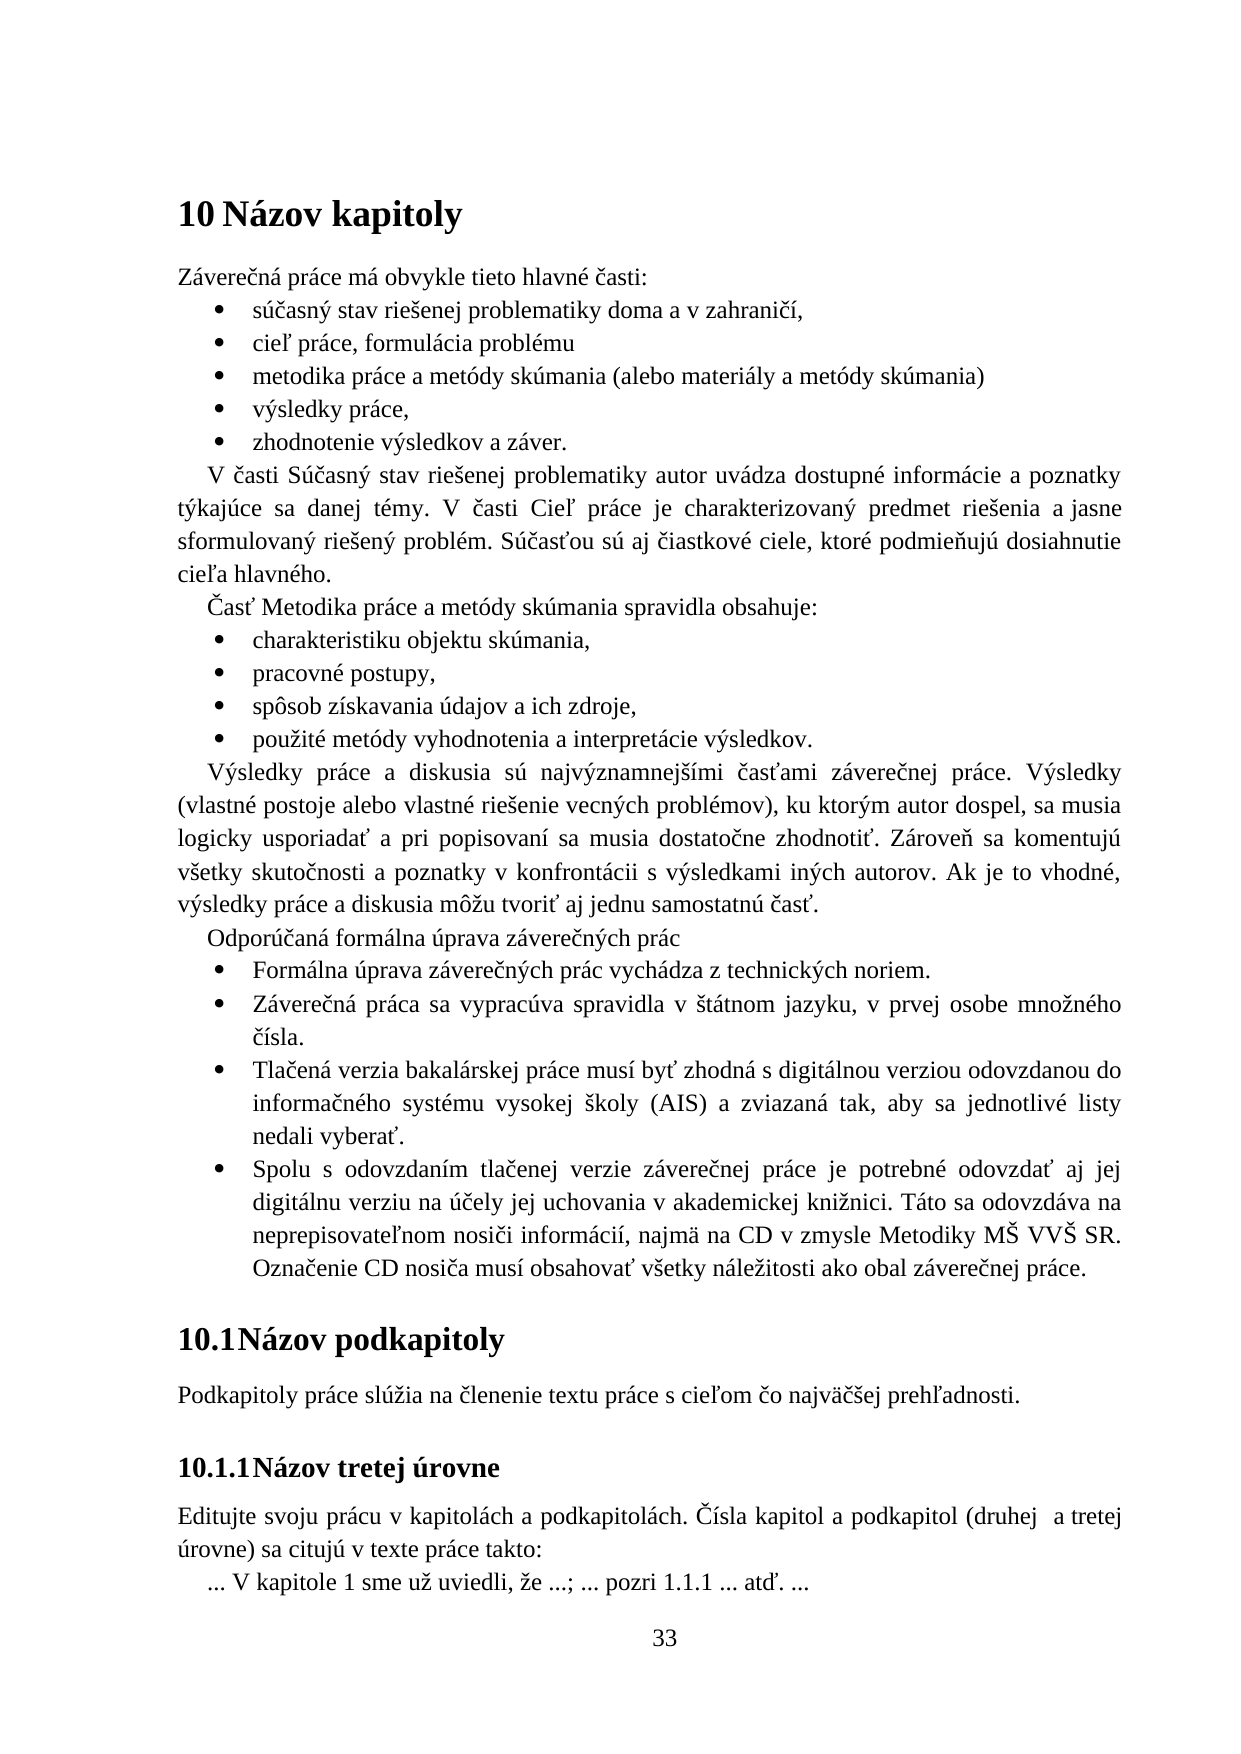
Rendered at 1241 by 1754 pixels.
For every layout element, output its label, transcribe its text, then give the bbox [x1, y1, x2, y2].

list spôsob získavania údajov a ich zdroje, [215, 691, 1122, 720]
list Tlačená verzia bakalárskej práce musí byť zhodná s digitálnou verziou odovzdanou do informačného systému vysokej školy (AIS) a zviazaná tak, aby sa jednotlivé listy nedali vyberať. [215, 1055, 1122, 1149]
text Podkapitoly práce slúžia na členenie textu práce s cieľom čo najväčšej prehľadnosti. [177, 1380, 1122, 1409]
subtitle Názov podkapitoly [177, 1319, 1122, 1357]
list súčasný stav riešenej problematiky doma a v zahraničí, [215, 295, 1122, 324]
text Odporúčaná formálna úprava záverečných prác [177, 923, 1122, 951]
text ... V kapitole 1 sme už uviedli, že ...; ... pozri 1.1.1 ... atď. ... [177, 1567, 1122, 1596]
text Editujte svoju prácu v kapitolách a podkapitolách. Čísla kapitol a podkapitol (druhej a tretej úrovne) sa citujú v texte práce takto: [177, 1501, 1122, 1563]
list výsledky práce, [215, 394, 1122, 423]
list metodika práce a metódy skúmania (alebo materiály a metódy skúmania) [215, 361, 1122, 390]
subtitle Názov tretej úrovne [177, 1450, 1122, 1484]
list cieľ práce, formulácia problému [215, 328, 1122, 357]
list použité metódy vyhodnotenia a interpretácie výsledkov. [215, 724, 1122, 753]
text Výsledky práce a diskusia sú najvýznamnejšími časťami záverečnej práce. Výsledky (vlastné postoje alebo vlastné riešenie vecných problémov), ku ktorým autor dospel, sa musia logicky usporiadať a pri popisovaní sa musia dostatočne zhodnotiť. Zároveň sa komentujú všetky skutočnosti a poznatky v konfrontácii s výsledkami iných autorov. Ak je to vhodné, výsledky práce a diskusia môžu tvoriť aj jednu samostatnú časť. [177, 757, 1122, 918]
list zhodnotenie výsledkov a záver. [215, 427, 1122, 456]
text V časti Súčasný stav riešenej problematiky autor uvádza dostupné informácie a poznatky týkajúce sa danej témy. V časti Cieľ práce je charakterizovaný predmet riešenia a jasne sformulovaný riešený problém. Súčasťou sú aj čiastkové ciele, ktoré podmieňujú dosiahnutie cieľa hlavného. [177, 460, 1122, 588]
list Formálna úprava záverečných prác vychádza z technických noriem. [215, 956, 1122, 984]
list Spolu s odovzdaním tlačenej verzie záverečnej práce je potrebné odovzdať aj jej digitálnu verziu na účely jej uchovania v akademickej knižnici. Táto sa odovzdáva na neprepisovateľnom nosiči informácií, najmä na CD v zmysle Metodiky MŠ VVŠ SR. Označenie CD nosiča musí obsahovať všetky náležitosti ako obal záverečnej práce. [215, 1154, 1122, 1282]
subtitle Názov kapitoly [177, 192, 1122, 235]
text Časť Metodika práce a metódy skúmania spravidla obsahuje: [177, 592, 1122, 621]
list pracovné postupy, [215, 658, 1122, 687]
text Záverečná práce má obvykle tieto hlavné časti: [177, 262, 1122, 291]
list charakteristiku objektu skúmania, [215, 625, 1122, 654]
list Záverečná práca sa vypracúva spravidla v štátnom jazyku, v prvej osobe množného čísla. [215, 989, 1122, 1050]
